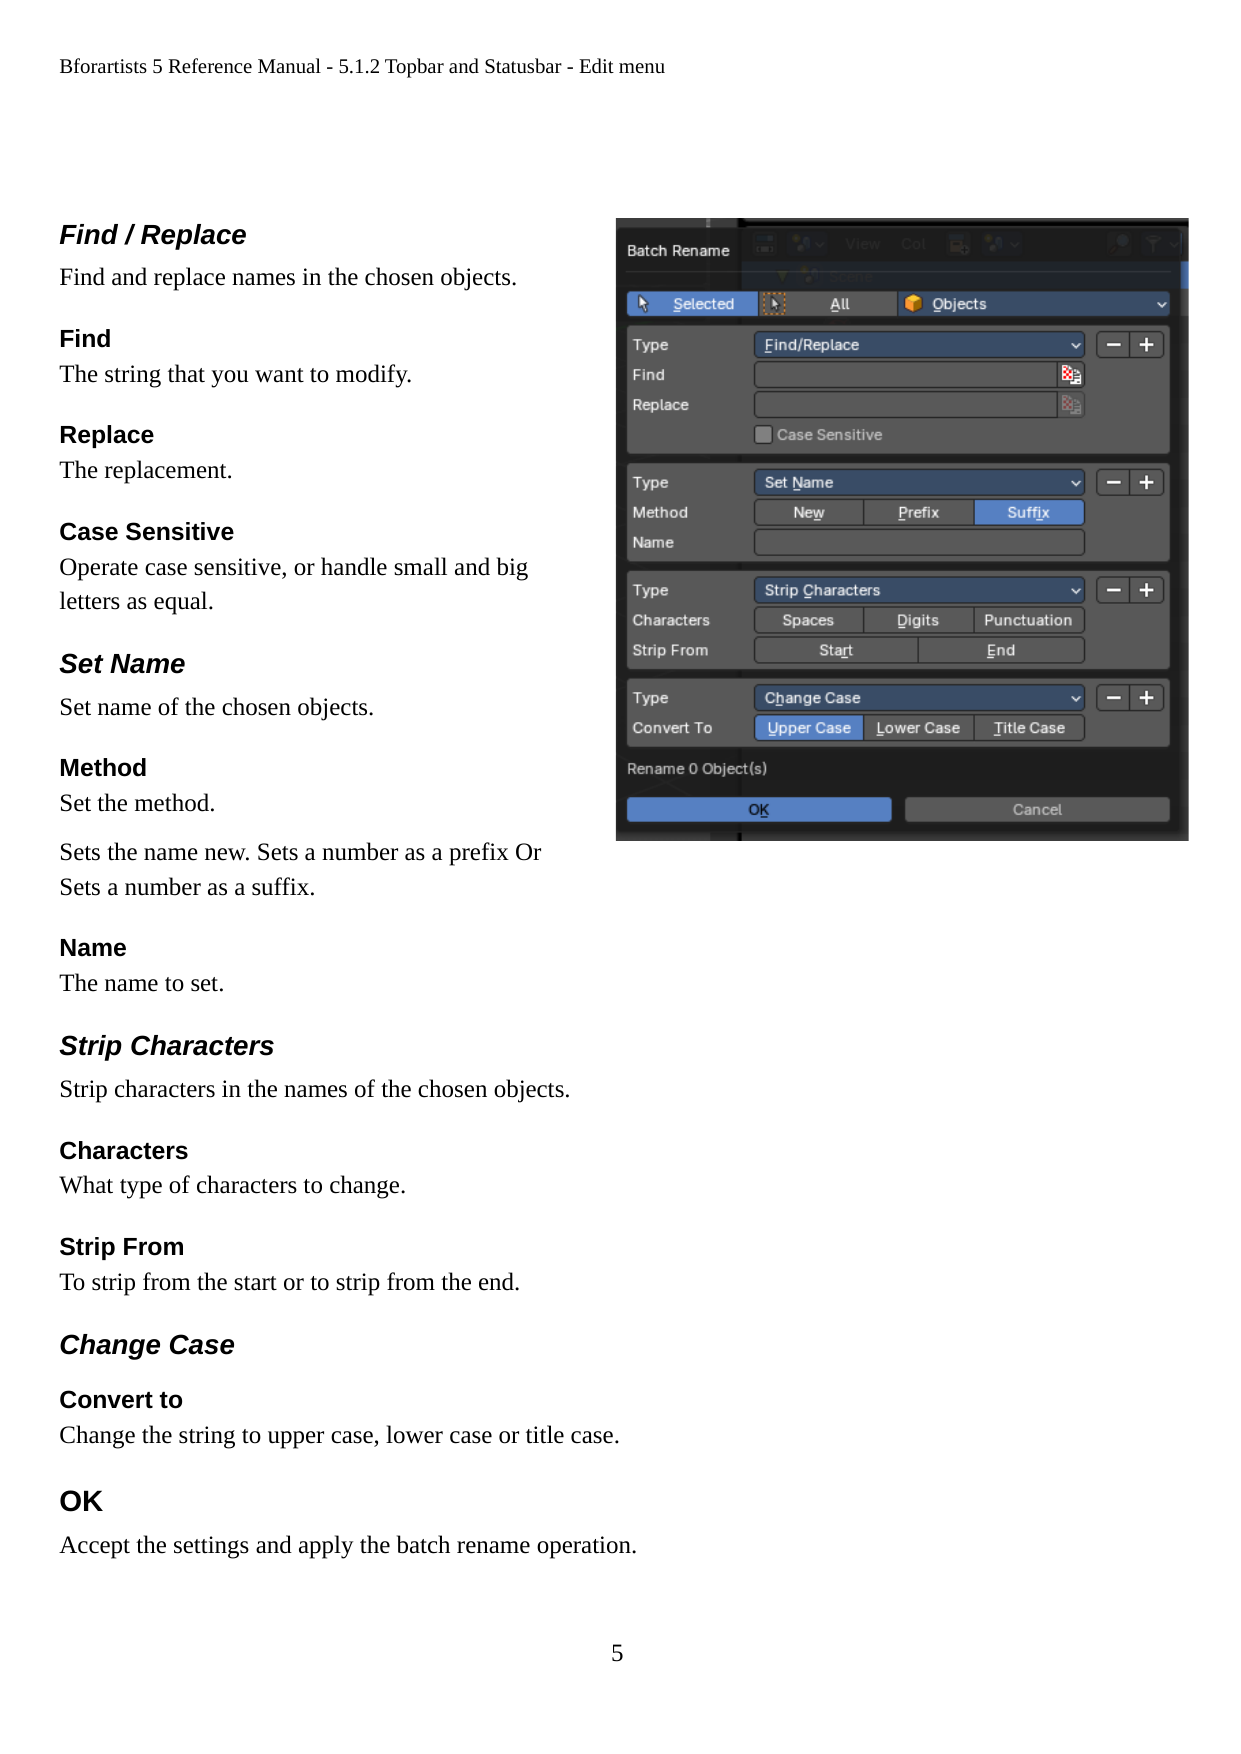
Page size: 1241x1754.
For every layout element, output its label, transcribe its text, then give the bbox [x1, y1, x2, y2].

subtitle Replace [59, 420, 615, 449]
subtitle Method [59, 753, 615, 782]
subtitle Strip Characters [59, 1030, 1181, 1062]
text The replacement. [59, 455, 615, 484]
text To strip from the start or to strip from the end. [59, 1267, 1181, 1296]
subtitle Change Case [59, 1328, 1181, 1360]
text Operate case sensitive, or handle small and big letters as equal. [59, 552, 615, 615]
subtitle Find [59, 324, 615, 353]
subtitle Strip From [59, 1232, 1181, 1261]
text Change the string to upper case, lower case or title case. [59, 1420, 1181, 1449]
subtitle Find / Replace [59, 218, 615, 250]
subtitle OK [59, 1484, 1181, 1517]
text The name to set. [59, 968, 1181, 997]
text Strip characters in the names of the chosen objects. [59, 1074, 1181, 1103]
subtitle Set Name [59, 648, 615, 679]
subtitle Convert to [59, 1385, 1181, 1414]
subtitle Name [59, 933, 1181, 962]
text Sets the name new. Sets a number as a prefix Or Sets a number as a suffix. [59, 837, 1181, 901]
subtitle Case Sensitive [59, 517, 615, 545]
text What type of characters to change. [59, 1171, 1181, 1199]
subtitle Characters [59, 1136, 1181, 1164]
text Find and replace names in the chosen objects. [59, 262, 615, 291]
picture [615, 218, 1189, 841]
text Set the method. [59, 788, 615, 817]
text The string that you want to modify. [59, 359, 615, 388]
text Set name of the chosen objects. [59, 692, 615, 721]
text Accept the settings and apply the batch rename operation. [59, 1530, 1181, 1559]
